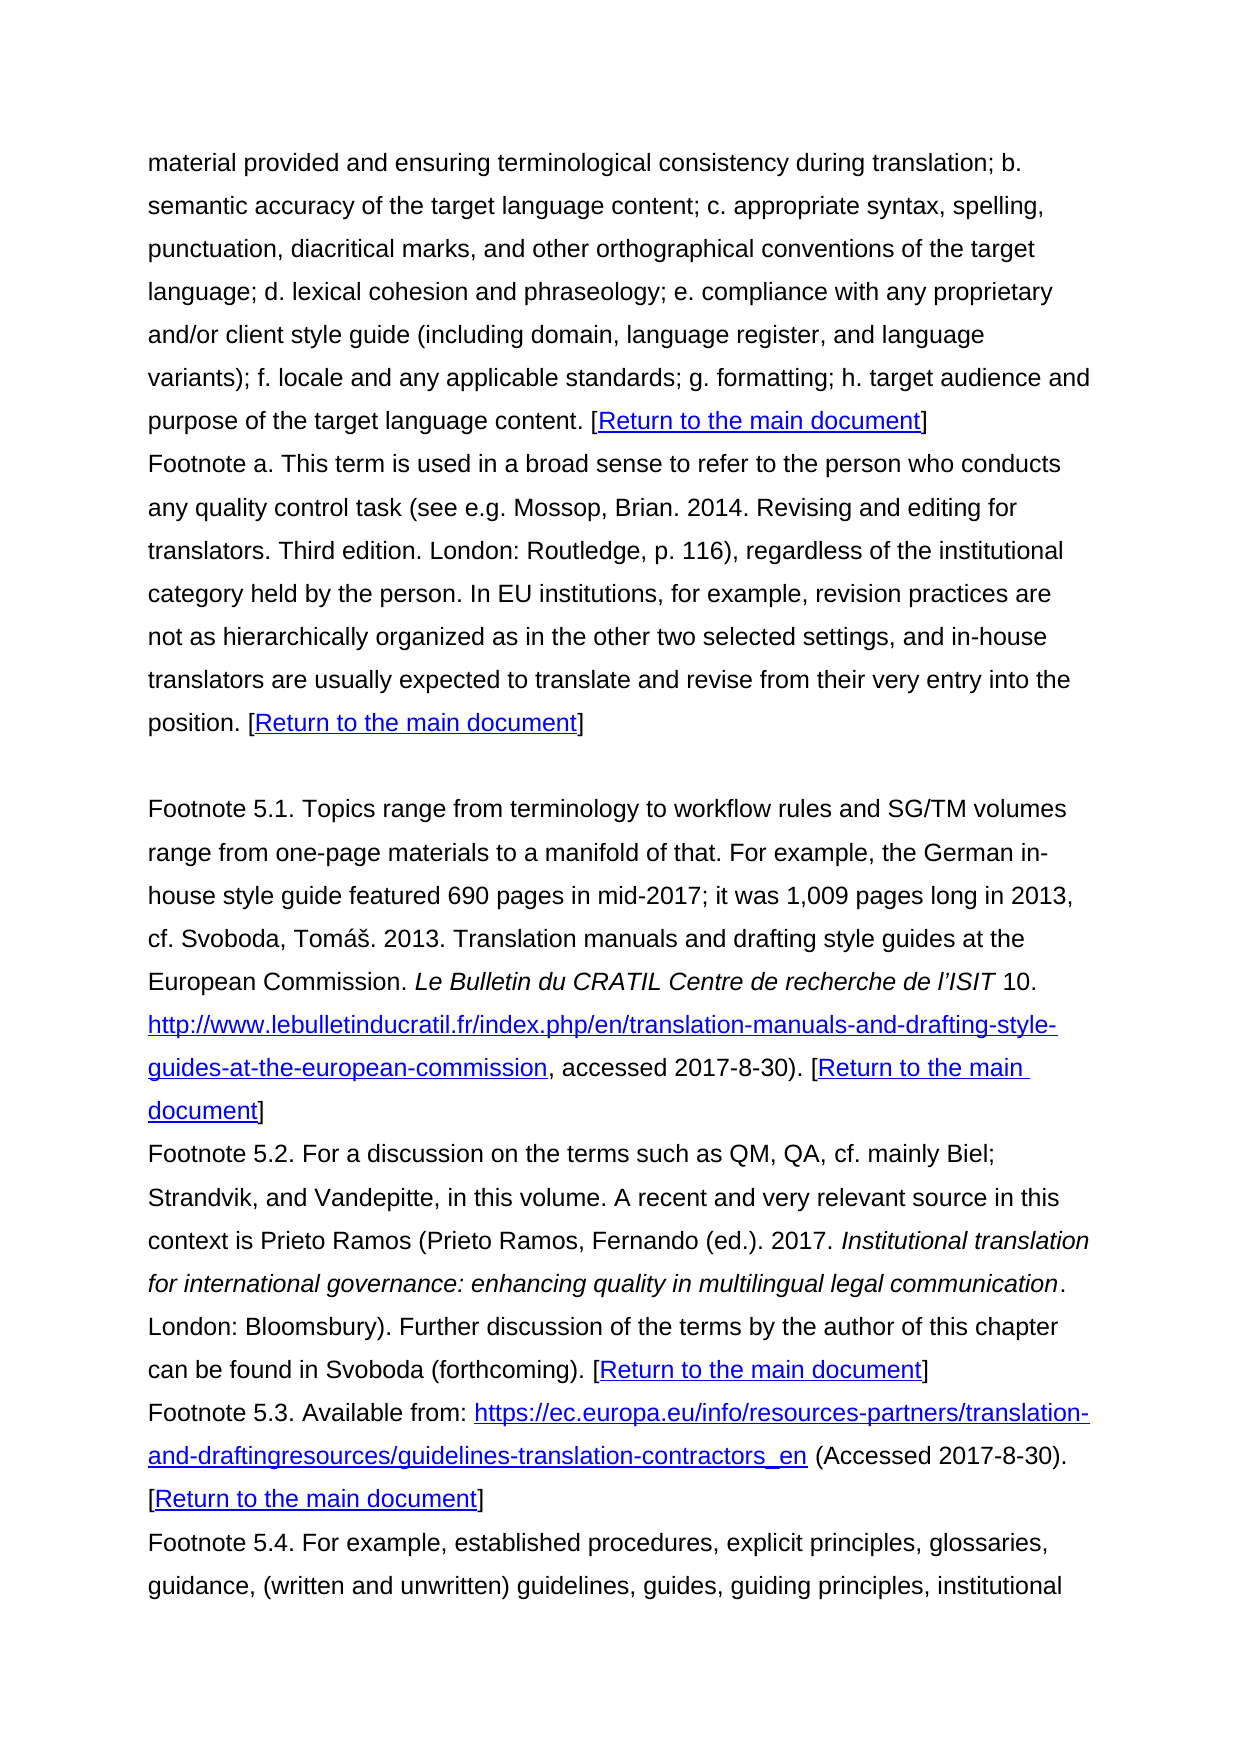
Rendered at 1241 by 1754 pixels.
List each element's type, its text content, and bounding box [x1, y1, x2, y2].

text Footnote 5.2. For a discussion on the terms such as QM, QA, cf. mainly Biel; Strandvik, and Vandepitte, in this volume. A recent and very relevant source in this context is Prieto Ramos (Prieto Ramos, Fernando (ed.). 2017. Institutional translation for international governance: enhancing quality in multilingual legal communication. London: Bloomsbury). Further discussion of the terms by the author of this chapter can be found in Svoboda (forthcoming). [Return to the main document] [148, 1139, 1093, 1384]
text Footnote a. This term is used in a broad sense to refer to the person who conducts any quality control task (see e.g. Mossop, Brian. 2014. Revising and editing for translators. Third edition. London: Routledge, p. 116), regardless of the institutional category held by the person. In EU institutions, for example, revision practices are not as hierarchically organized as in the other two selected settings, and in-house translators are usually expected to translate and revise from their very entry into the position. [Return to the main document] [148, 449, 1093, 737]
text Footnote 5.1. Topics range from terminology to workflow rules and SG/TM volumes range from one-page materials to a manifold of that. For example, the German in-house style guide featured 690 pages in mid-2017; it was 1,009 pages long in 2013, cf. Svoboda, Tomáš. 2013. Translation manuals and drafting style guides at the European Commission. Le Bulletin du CRATIL Centre de recherche de l’ISIT 10. http://www.lebulletinducratil.fr/index.php/en/translation-manuals-and-drafting-style-guides-at-the-european-commission, accessed 2017-8-30). [Return to the main document] [148, 794, 1093, 1125]
text Footnote 5.4. For example, established procedures, explicit principles, glossaries, guidance, (written and unwritten) guidelines, guides, guiding principles, institutional [148, 1528, 1093, 1599]
text Footnote 5.3. Available from: https://ec.europa.eu/info/resources-partners/translation-and-draftingresources/guidelines-translation-contractors_en (Accessed 2017-8-30). [Return to the main document] [148, 1398, 1093, 1513]
text material provided and ensuring terminological consistency during translation; b. semantic accuracy of the target language content; c. appropriate syntax, spelling, punctuation, diacritical marks, and other orthographical conventions of the target language; d. lexical cohesion and phraseology; e. compliance with any proprietary and/or client style guide (including domain, language register, and language variants); f. locale and any applicable standards; g. formatting; h. target audience and purpose of the target language content. [Return to the main document] [148, 148, 1093, 435]
